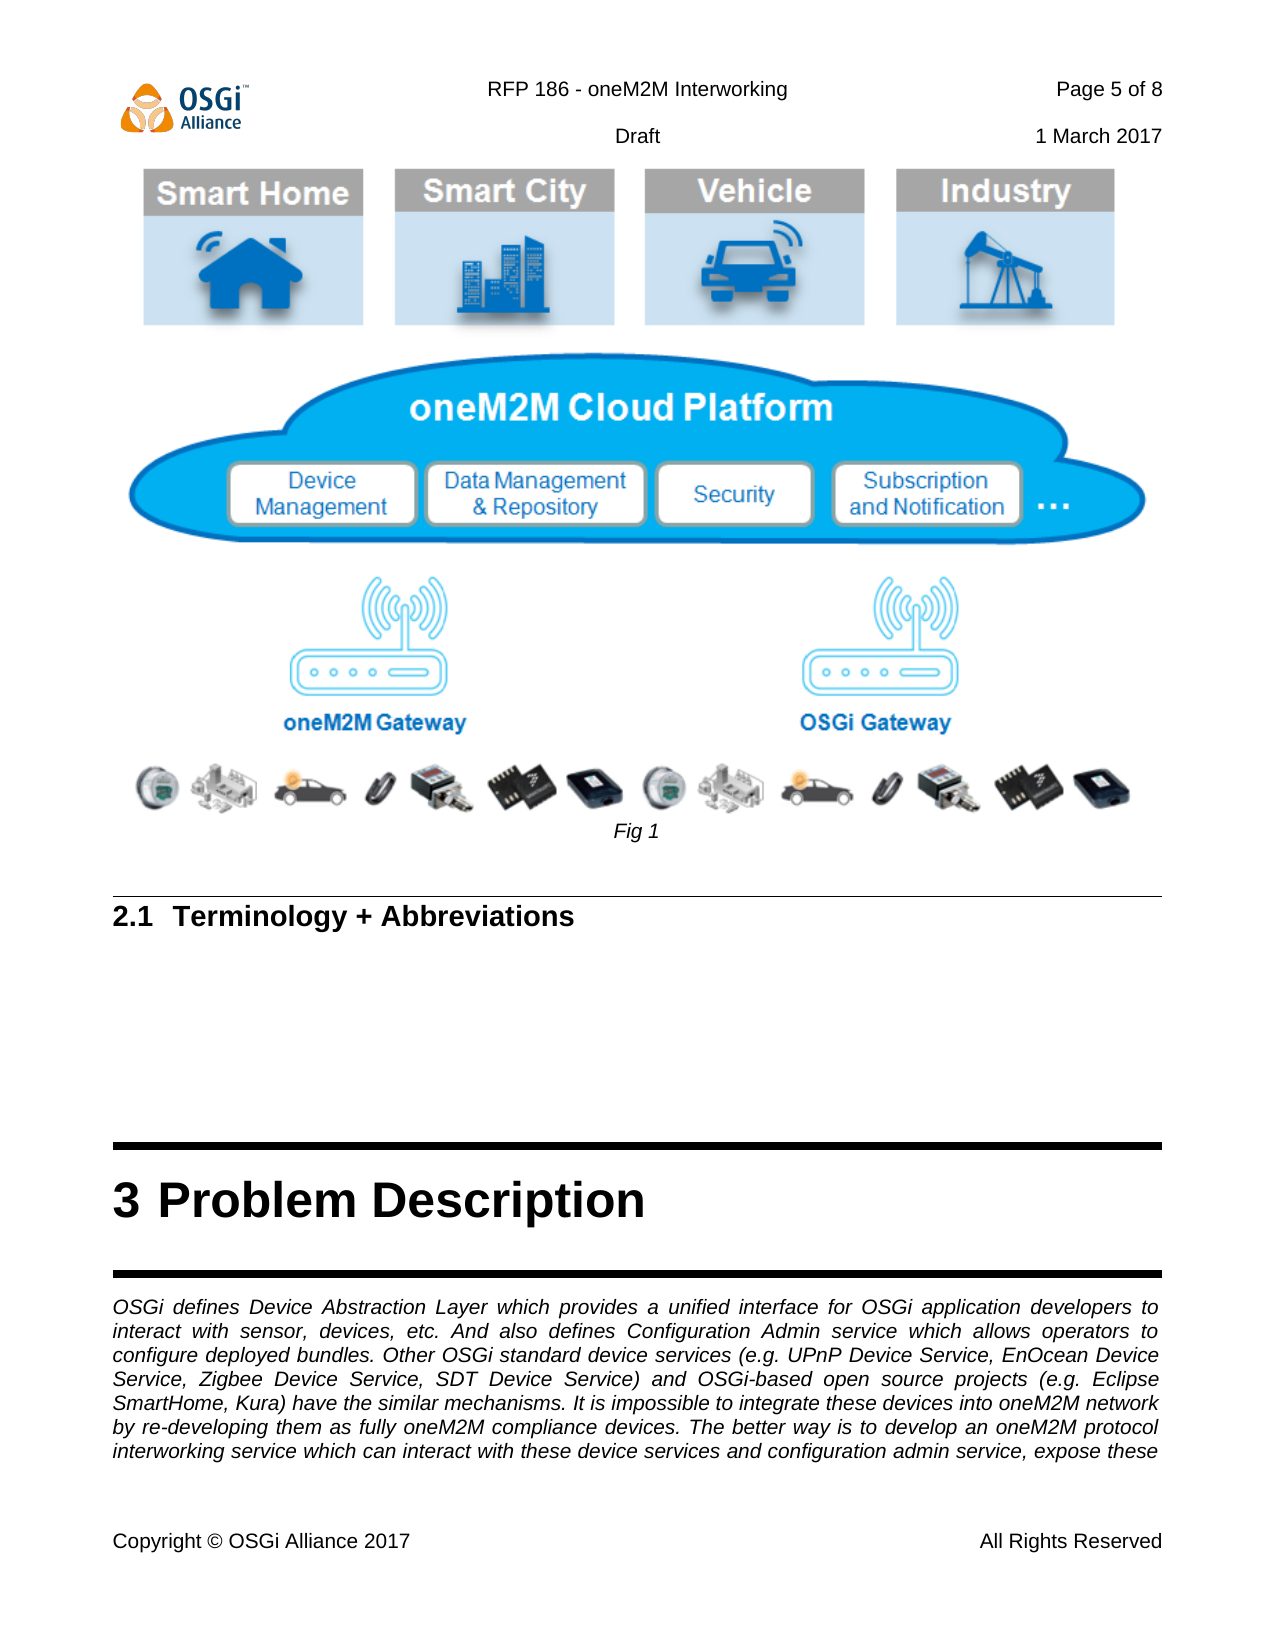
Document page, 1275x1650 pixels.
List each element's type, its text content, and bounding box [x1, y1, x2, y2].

subtitle Problem Description [112, 1143, 1162, 1278]
picture [112, 158, 1163, 819]
text Fig 1 [112, 819, 1162, 842]
text OSGi defines Device Abstraction Layer which provides a unified interface for OSGi application developers to interact with sensor, devices, etc. And also defines Configuration Admin service which allows operators to configure deployed bundles. Other OSGi standard device services (e.g. UPnP Device Service, EnOcean Device Service, Zigbee Device Service, SDT Device Service) and OSGi-based open source projects (e.g. Eclipse SmartHome, Kura) have the similar mechanisms. It is impossible to integrate these devices into oneM2M network by re-developing them as fully oneM2M compliance devices. The better way is to develop an oneM2M protocol interworking service which can interact with these device services and configuration admin service, expose these [112, 1295, 1162, 1463]
subtitle Terminology + Abbreviations [112, 897, 1162, 932]
picture [113, 76, 257, 140]
